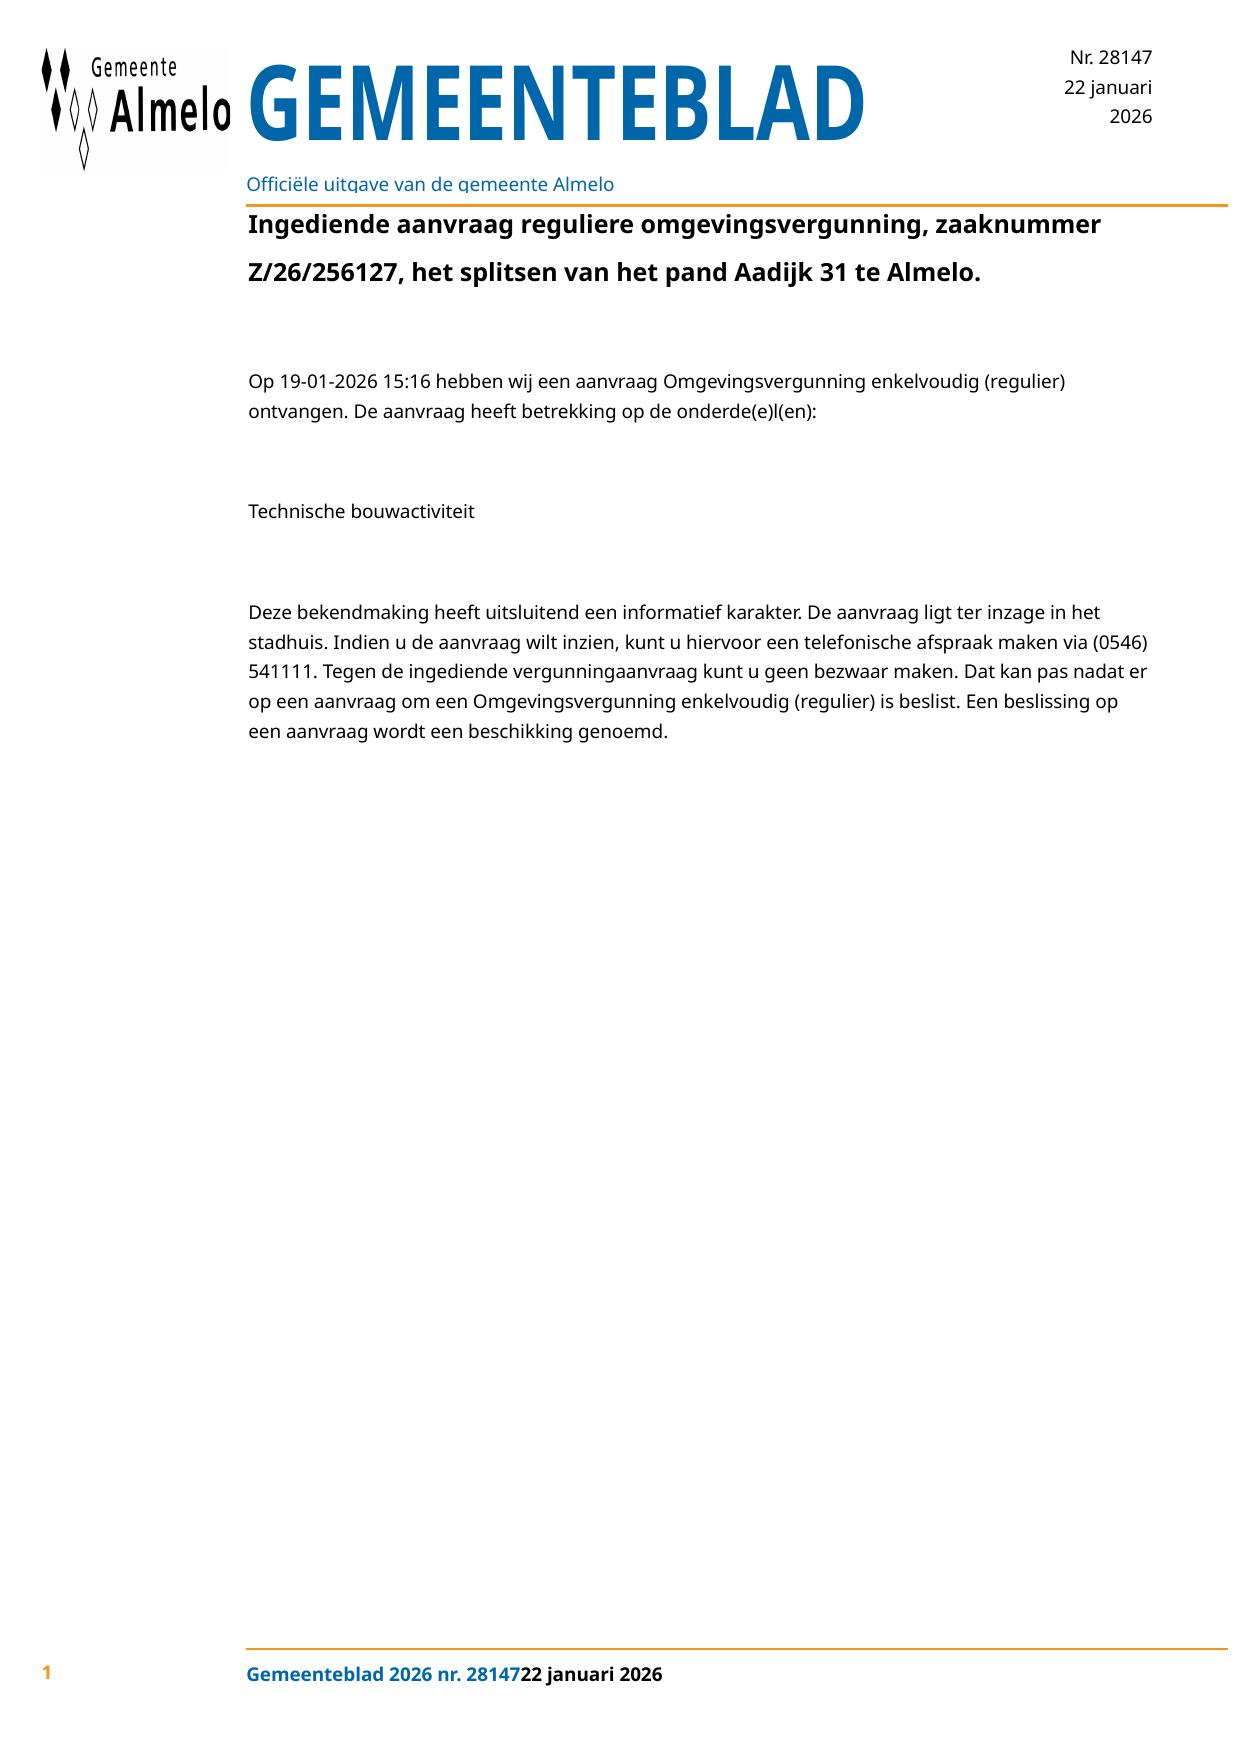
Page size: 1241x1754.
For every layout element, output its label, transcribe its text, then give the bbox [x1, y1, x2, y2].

text Technische bouwactiviteit [248, 499, 1152, 524]
text Ingediende aanvraag reguliere omgevingsvergunning, zaaknummer Z/26/256127, het splitsen van het pand Aadijk 31 te Almelo. [248, 207, 1152, 288]
text Op 19-01-2026 15:16 hebben wij een aanvraag Omgevingsvergunning enkelvoudig (regulier) ontvangen. De aanvraag heeft betrekking op de onderde(e)l(en): [248, 368, 1152, 424]
picture [41, 47, 231, 172]
text Deze bekendmaking heeft uitsluitend een informatief karakter. De aanvraag ligt ter inzage in het stadhuis. Indien u de aanvraag wilt inzien, kunt u hiervoor een telefonische afspraak maken via (0546) 541111. Tegen de ingediende vergunningaanvraag kunt u geen bezwaar maken. Dat kan pas nadat er op een aanvraag om een Omgevingsvergunning enkelvoudig (regulier) is beslist. Een beslissing op een aanvraag wordt een beschikking genoemd. [248, 599, 1152, 744]
